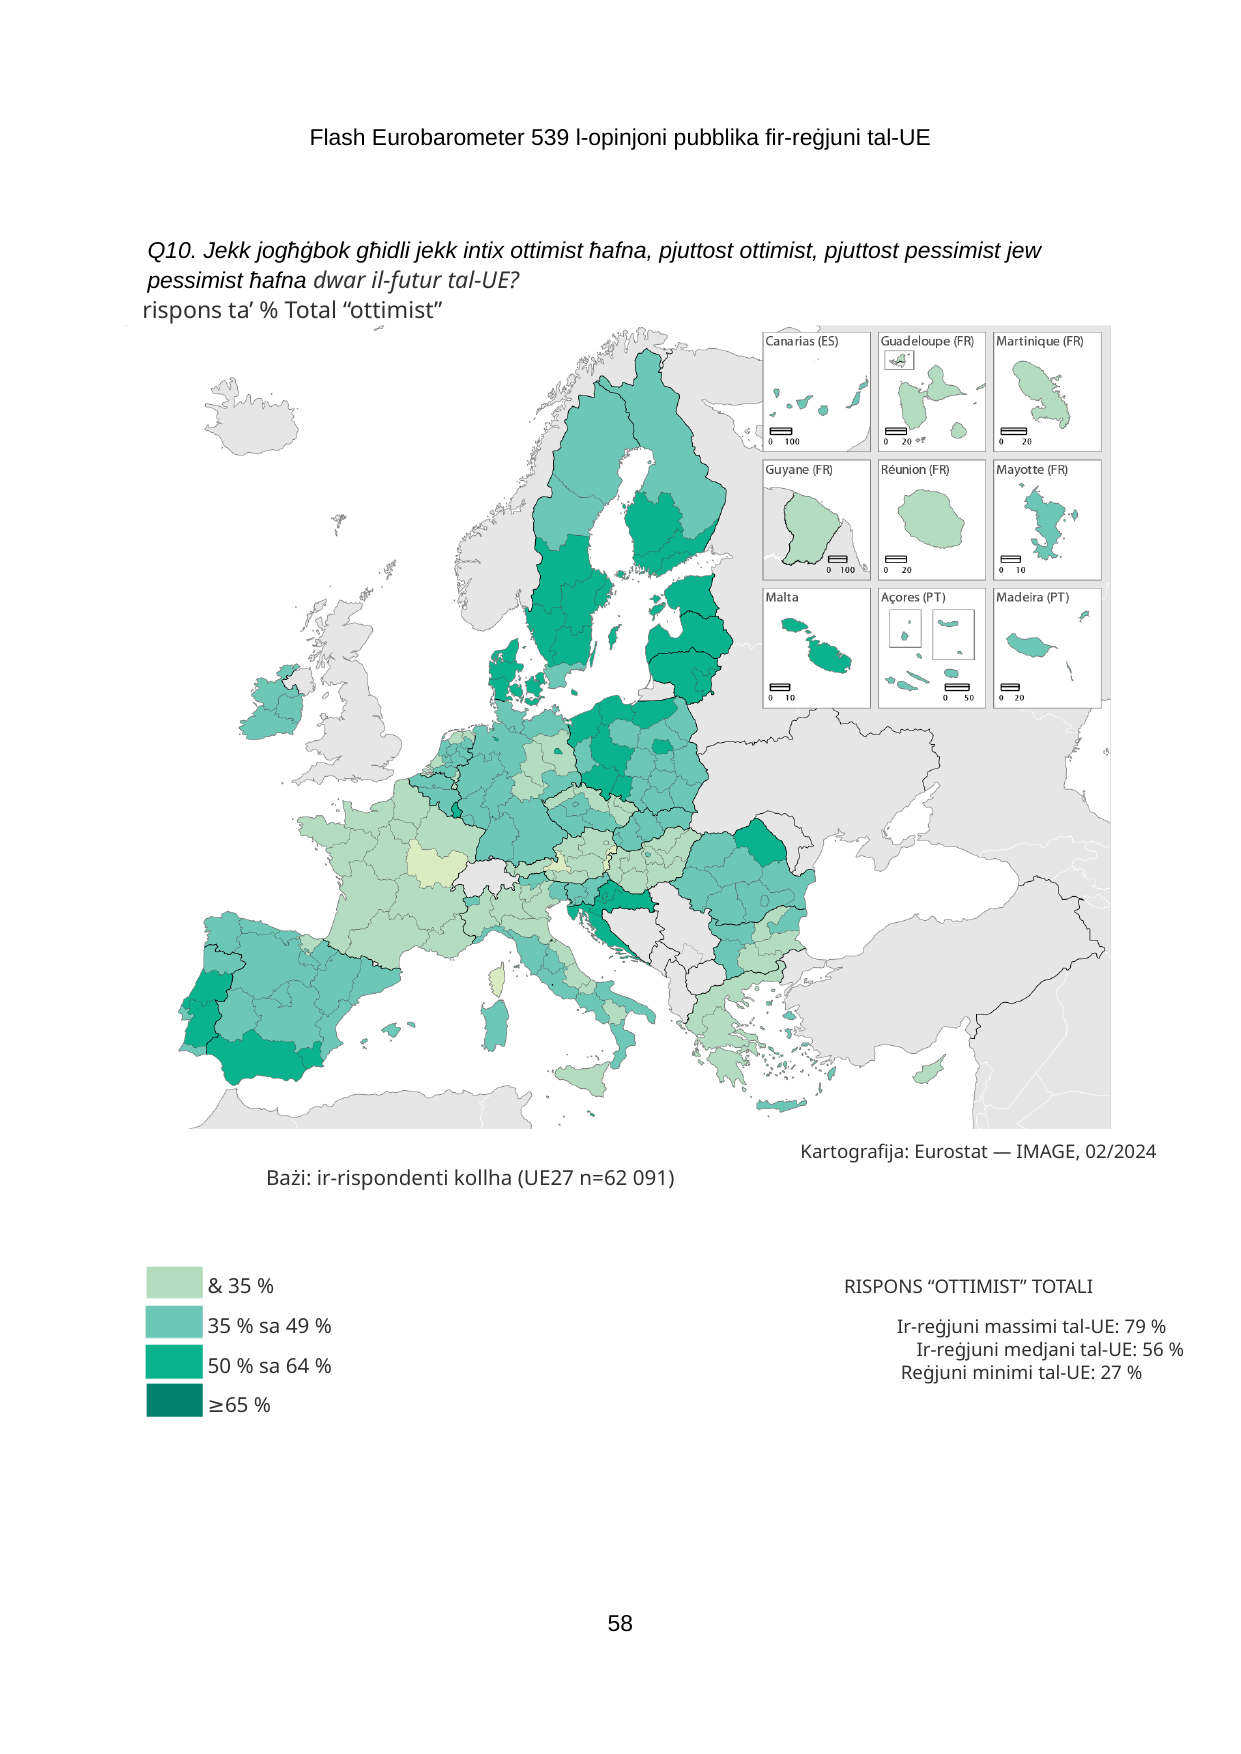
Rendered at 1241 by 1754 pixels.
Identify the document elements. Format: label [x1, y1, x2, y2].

picture [117, 321, 1118, 1129]
picture [147, 1267, 202, 1299]
picture [146, 1306, 202, 1339]
picture [147, 1384, 202, 1416]
picture [146, 1345, 202, 1378]
